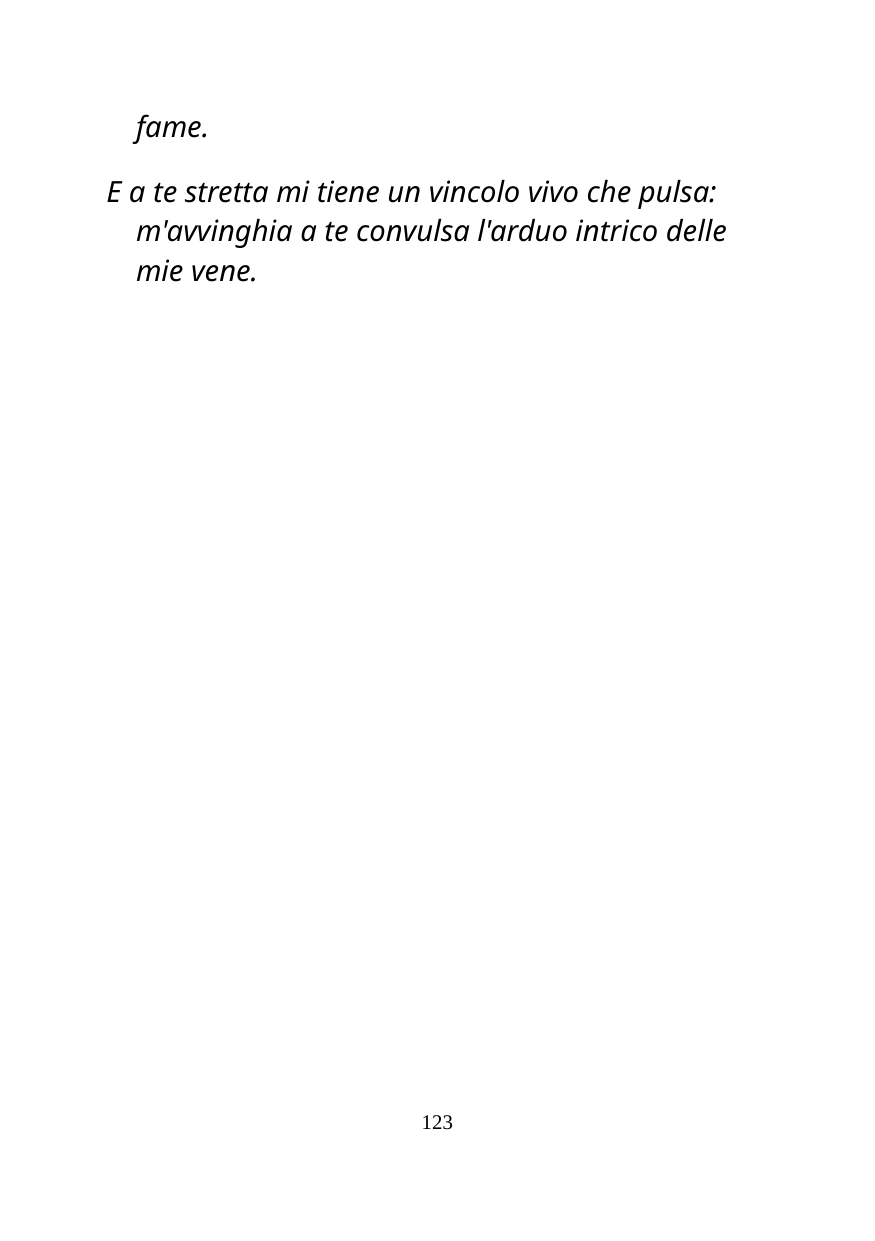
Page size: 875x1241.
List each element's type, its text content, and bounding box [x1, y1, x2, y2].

text fame. [106, 106, 768, 146]
text E a te stretta mi tiene un vincolo vivo che pulsa: m'avvinghia a te convulsa l'arduo intrico delle mie vene. [106, 171, 768, 290]
